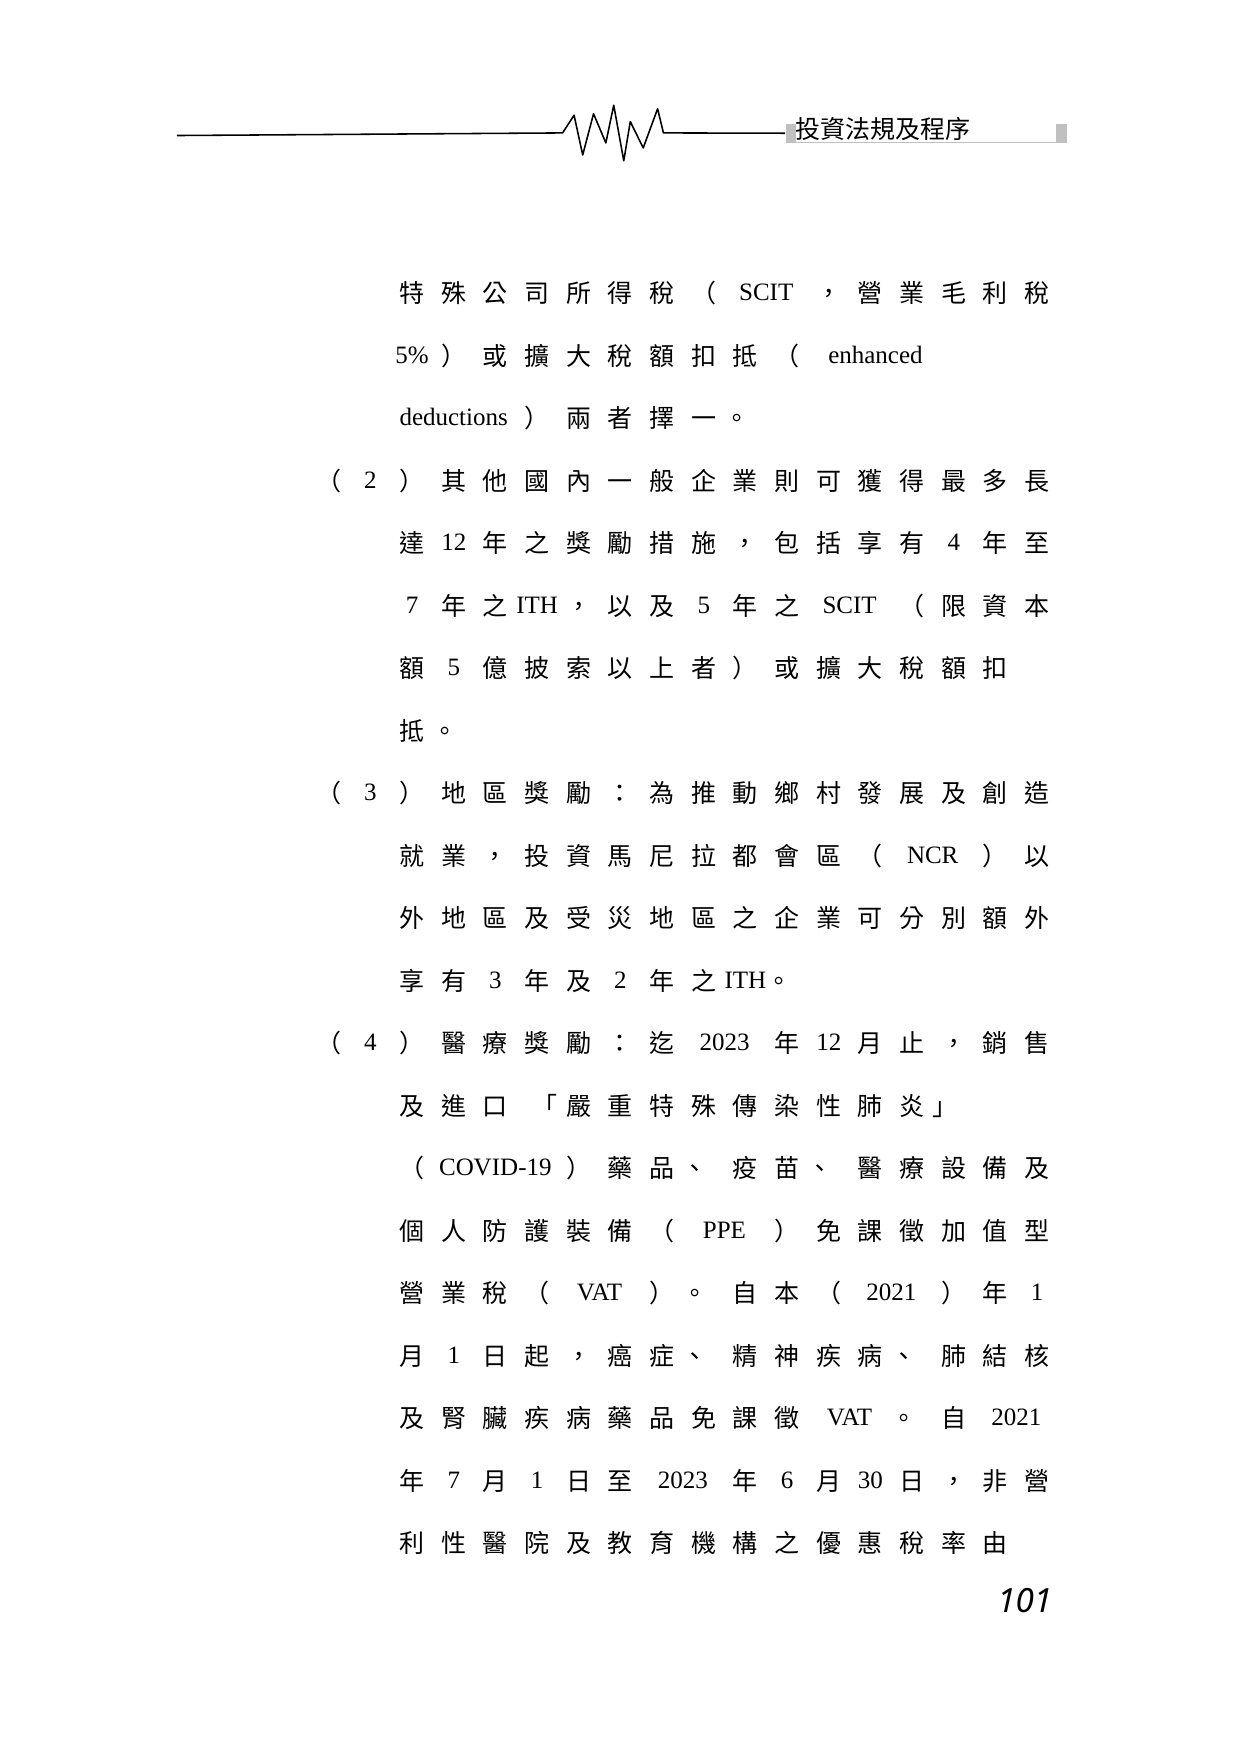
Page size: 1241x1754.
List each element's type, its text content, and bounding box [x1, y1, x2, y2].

text （2）其他國內一般企業則可獲得最多長達12年之獎勵措施，包括享有4年至7年之ITH，以及5年之SCIT（限資本額5億披索以上者）或擴大稅額扣抵。 [306, 438, 1058, 750]
text 特殊公司所得稅（SCIT，營業毛利稅5%）或擴大稅額扣抵（enhanced deductions）兩者擇一。 [306, 250, 1058, 438]
text （3）地區獎勵：為推動鄉村發展及創造就業，投資馬尼拉都會區（NCR）以外地區及受災地區之企業可分別額外享有3年及2年之ITH。 [306, 750, 1058, 1000]
text （4）醫療獎勵：迄2023年12月止，銷售及進口「嚴重特殊傳染性肺炎」（COVID-19）藥品、疫苗、醫療設備及個人防護裝備（PPE）免課徵加值型營業稅（VAT）。自本（2021）年1月1日起，癌症、精神疾病、肺結核及腎臟疾病藥品免課徵VAT。自2021年7月1日至2023年6月30日，非營利性醫院及教育機構之優惠稅率由 [306, 1000, 1058, 1563]
